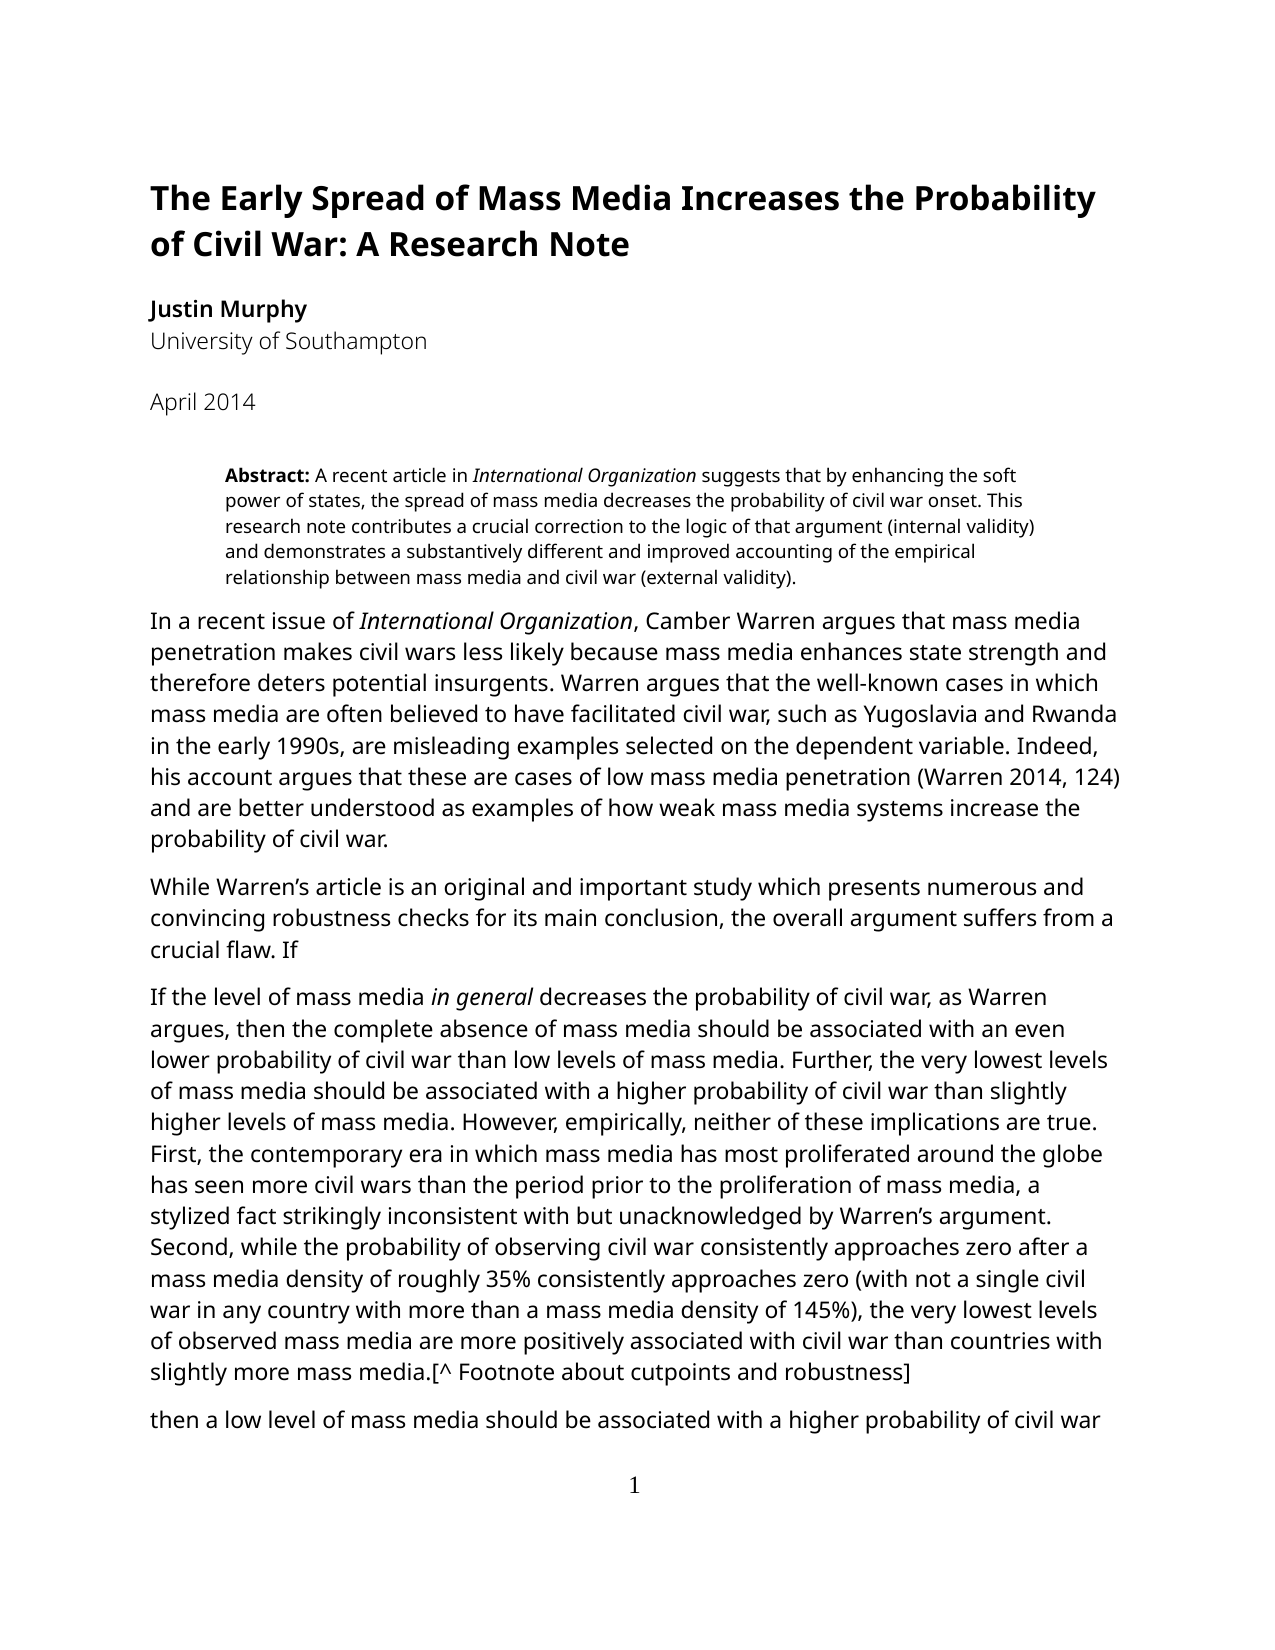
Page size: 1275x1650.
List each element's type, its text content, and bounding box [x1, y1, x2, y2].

title The Early Spread of Mass Media Increases the Probability of Civil War: A Research Note [150, 175, 1125, 266]
text April 2014 [150, 386, 1125, 417]
text In a recent issue of International Organization, Camber Warren argues that mass media penetration makes civil wars less likely because mass media enhances state strength and therefore deters potential insurgents. Warren argues that the well-known cases in which mass media are often believed to have facilitated civil war, such as Yugoslavia and Rwanda in the early 1990s, are misleading examples selected on the dependent variable. Indeed, his account argues that these are cases of low mass media penetration (Warren 2014, 124) and are better understood as examples of how weak mass media systems increase the probability of civil war. [150, 605, 1125, 855]
text Abstract: A recent article in International Organization suggests that by enhancing the soft power of states, the spread of mass media decreases the probability of civil war onset. This research note contributes a crucial correction to the logic of that argument (internal validity) and demonstrates a substantively different and improved accounting of the empirical relationship between mass media and civil war (external validity). [225, 462, 1050, 590]
text University of Southampton [150, 324, 1125, 356]
text Justin Murphy [150, 293, 1125, 324]
text then a low level of mass media should be associated with a higher probability of civil war [150, 1404, 1125, 1435]
text If the level of mass media in general decreases the probability of civil war, as Warren argues, then the complete absence of mass media should be associated with an even lower probability of civil war than low levels of mass media. Further, the very lowest levels of mass media should be associated with a higher probability of civil war than slightly higher levels of mass media. However, empirically, neither of these implications are true. First, the contemporary era in which mass media has most proliferated around the globe has seen more civil wars than the period prior to the proliferation of mass media, a stylized fact strikingly inconsistent with but unacknowledged by Warren’s argument. Second, while the probability of observing civil war consistently approaches zero after a mass media density of roughly 35% consistently approaches zero (with not a single civil war in any country with more than a mass media density of 145%), the very lowest levels of observed mass media are more positively associated with civil war than countries with slightly more mass media.[^ Footnote about cutpoints and robustness] [150, 981, 1125, 1388]
text While Warren’s article is an original and important study which presents numerous and convincing robustness checks for its main conclusion, the overall argument suffers from a crucial flaw. If [150, 871, 1125, 965]
